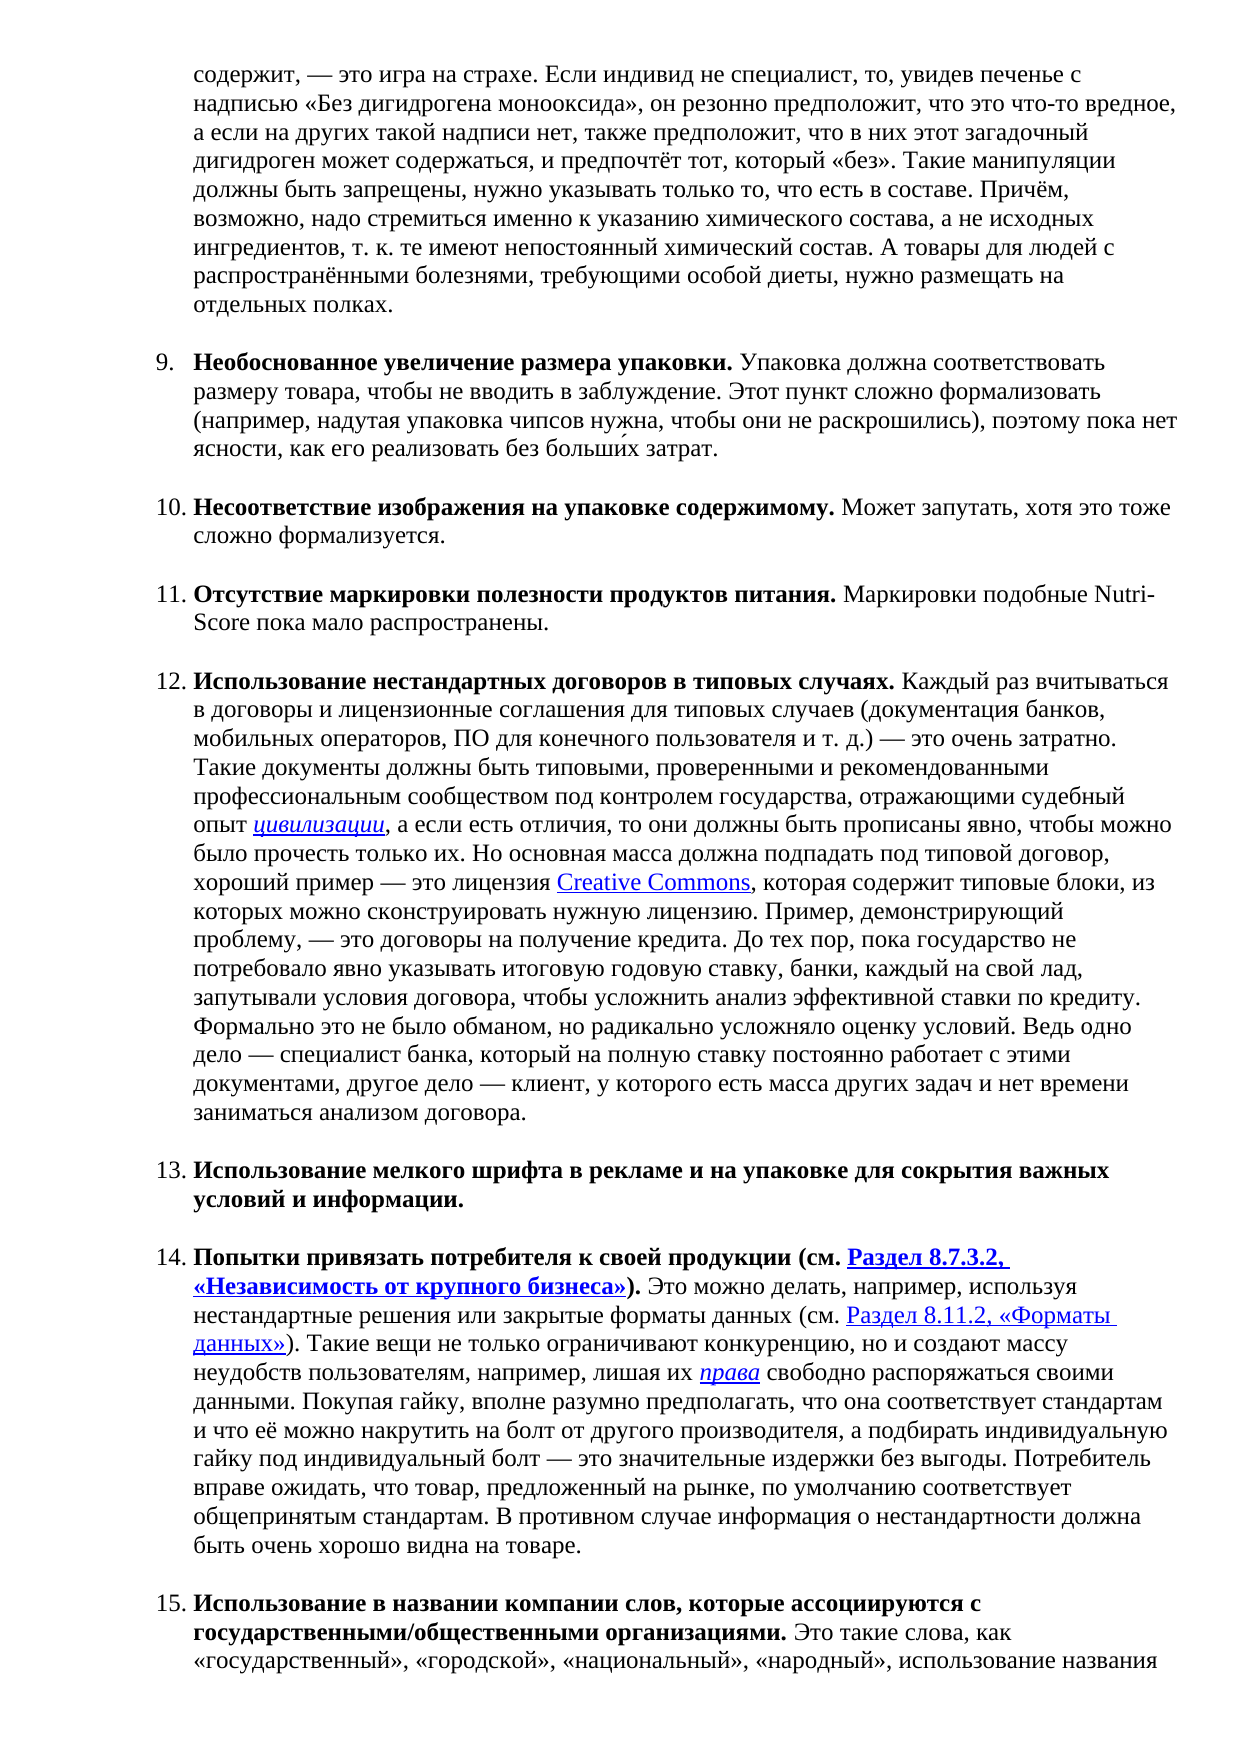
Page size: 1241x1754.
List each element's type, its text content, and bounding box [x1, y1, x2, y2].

list Попытки привязать потребителя к своей продукции (см. Раздел 8.7.3.2, «Независимость от крупного бизнеса»). Это можно делать, например, используя нестандартные решения или закрытые форматы данных (см. Раздел 8.11.2, «Форматы данных»). Такие вещи не только ограничивают конкуренцию, но и создают массу неудобств пользователям, например, лишая их права свободно распоряжаться своими данными. Покупая гайку, вполне разумно предполагать, что она соответствует стандартам и что её можно накрутить на болт от другого производителя, а подбирать индивидуальную гайку под индивидуальный болт — это значительные издержки без выгоды. Потребитель вправе ожидать, что товар, предложенный на рынке, по умолчанию соответствует общепринятым стандартам. В противном случае информация о нестандартности должна быть очень хорошо видна на товаре. [156, 1242, 1181, 1558]
list Отсутствие маркировки полезности продуктов питания. Маркировки подобные Nutri-Score пока мало распространены. [156, 579, 1181, 636]
list содержит, — это игра на страхе. Если индивид не специалист, то, увидев печенье с надписью «Без дигидрогена монооксида», он резонно предположит, что это что-то вредное, а если на других такой надписи нет, также предположит, что в них этот загадочный дигидроген может содержаться, и предпочтёт тот, который «без». Такие манипуляции должны быть запрещены, нужно указывать только то, что есть в составе. Причём, возможно, надо стремиться именно к указанию химического состава, а не исходных ингредиентов, т. к. те имеют непостоянный химический состав. А товары для людей с распространёнными болезнями, требующими особой диеты, нужно размещать на отдельных полках. [156, 59, 1181, 318]
list Использование в названии компании слов, которые ассоциируются с государственными/общественными организациями. Это такие слова, как «государственный», «городской», «национальный», «народный», использование названия [156, 1588, 1181, 1674]
list Необоснованное увеличение размера упаковки. Упаковка должна соответствовать размеру товара, чтобы не вводить в заблуждение. Этот пункт сложно формализовать (например, надутая упаковка чипсов нужна, чтобы они не раскрошились), поэтому пока нет ясности, как его реализовать без больши́х затрат. [156, 347, 1181, 462]
list Использование нестандартных договоров в типовых случаях. Каждый раз вчитываться в договоры и лицензионные соглашения для типовых случаев (документация банков, мобильных операторов, ПО для конечного пользователя и т. д.) — это очень затратно. Такие документы должны быть типовыми, проверенными и рекомендованными профессиональным сообществом под контролем государства, отражающими судебный опыт цивилизации, а если есть отличия, то они должны быть прописаны явно, чтобы можно было прочесть только их. Но основная масса должна подпадать под типовой договор, хороший пример — это лицензия Creative Commons, которая содержит типовые блоки, из которых можно сконструировать нужную лицензию. Пример, демонстрирующий проблему, — это договоры на получение кредита. До тех пор, пока государство не потребовало явно указывать итоговую годовую ставку, банки, каждый на свой лад, запутывали условия договора, чтобы усложнить анализ эффективной ставки по кредиту. Формально это не было обманом, но радикально усложняло оценку условий. Ведь одно дело — специалист банка, который на полную ставку постоянно работает с этими документами, другое дело — клиент, у которого есть масса других задач и нет времени заниматься анализом договора. [156, 666, 1181, 1126]
list Использование мелкого шрифта в рекламе и на упаковке для сокрытия важных условий и информации. [156, 1155, 1181, 1213]
list Несоответствие изображения на упаковке содержимому. Может запутать, хотя это тоже сложно формализуется. [156, 492, 1181, 549]
